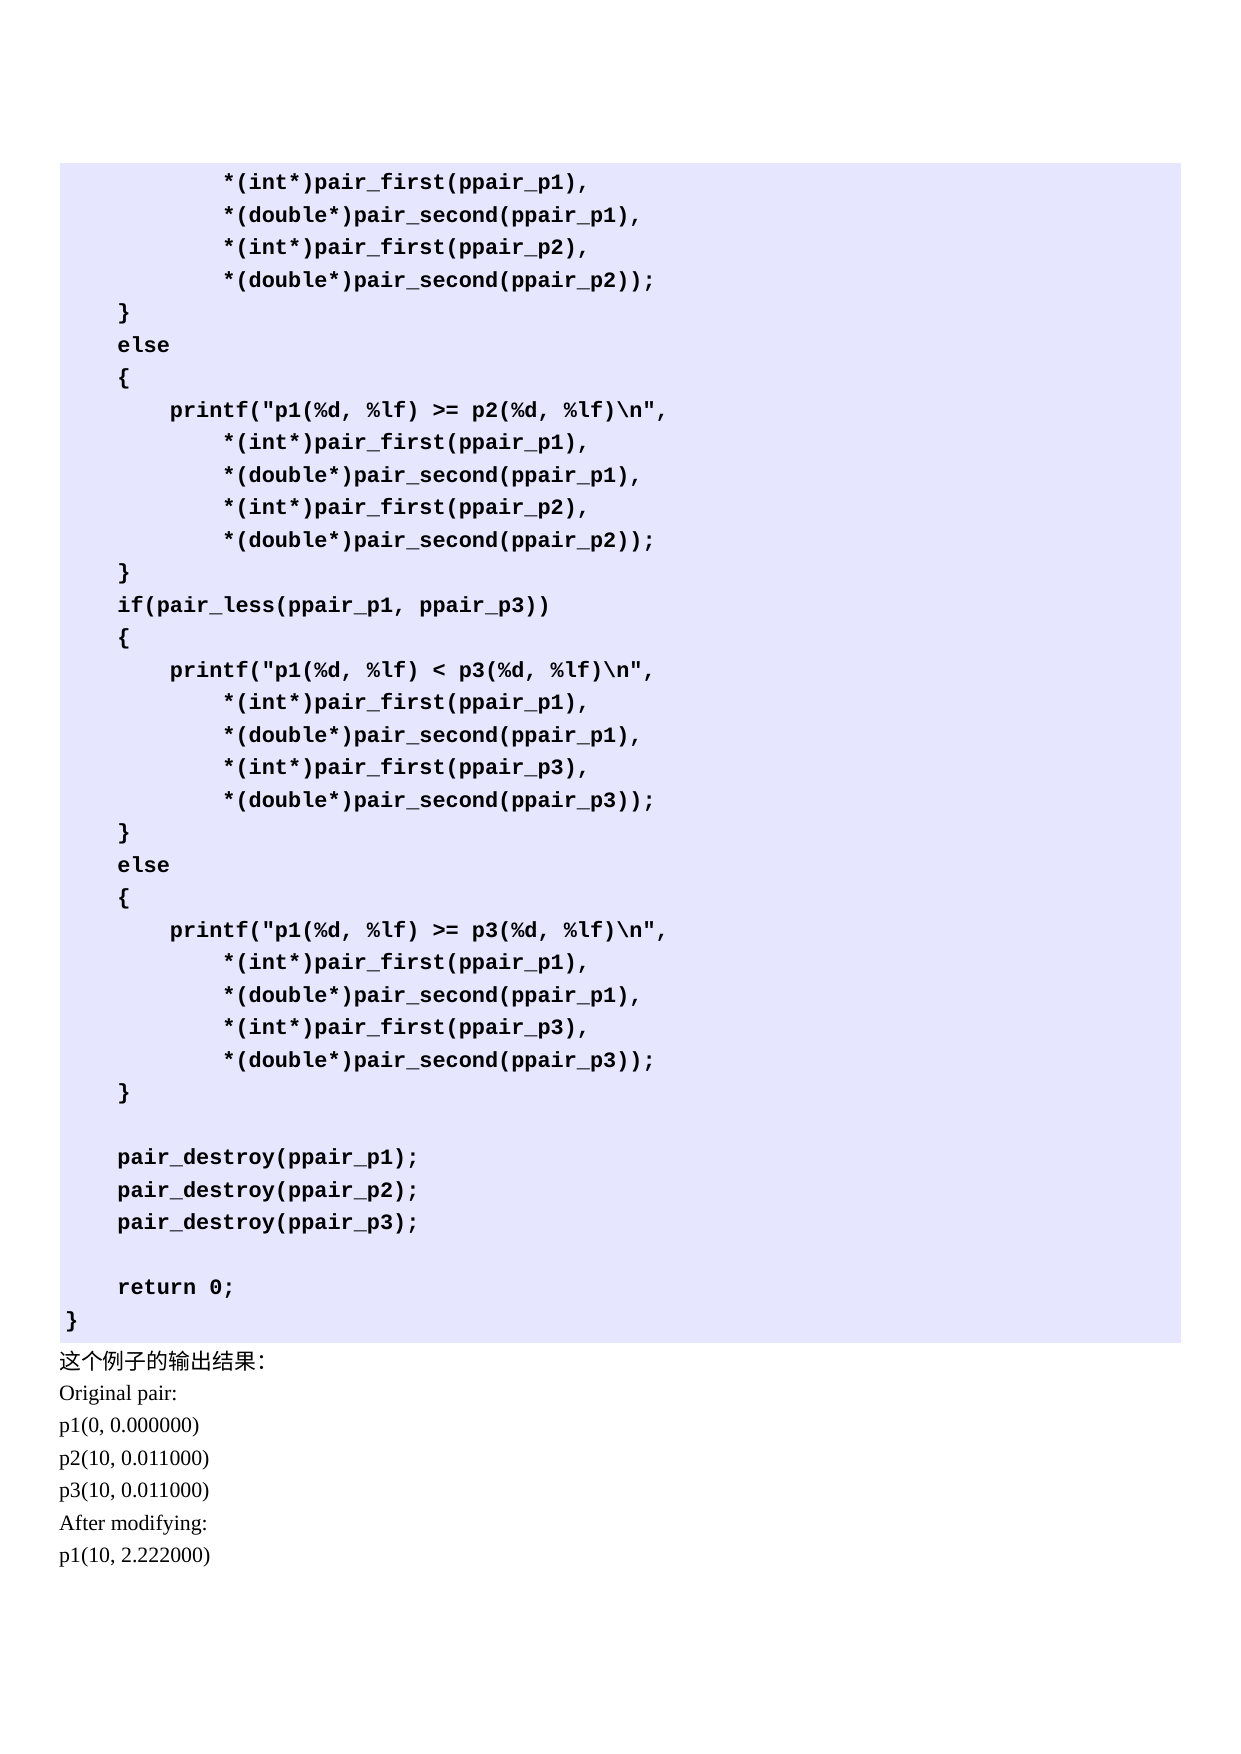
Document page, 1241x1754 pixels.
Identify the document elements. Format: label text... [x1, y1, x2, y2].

table_header *(int*)pair_first(ppair_p1), *(double*)pair_second(ppair_p1), *(int*)pair_first(ppair_p2), *(double*)pair_second(ppair_p2)); } else { printf("p1(%d, %lf) >= p2(%d, %lf)\n", *(int*)pair_first(ppair_p1), *(double*)pair_second(ppair_p1), *(int*)pair_first(ppair_p2), *(double*)pair_second(ppair_p2)); } if(pair_less(ppair_p1, ppair_p3)) { printf("p1(%d, %lf) < p3(%d, %lf)\n", *(int*)pair_first(ppair_p1), *(double*)pair_second(ppair_p1), *(int*)pair_first(ppair_p3), *(double*)pair_second(ppair_p3)); } else { printf("p1(%d, %lf) >= p3(%d, %lf)\n", *(int*)pair_first(ppair_p1), *(double*)pair_second(ppair_p1), *(int*)pair_first(ppair_p3), *(double*)pair_second(ppair_p3)); } pair_destroy(ppair_p1); pair_destroy(ppair_p2); pair_destroy(ppair_p3); return 0; } [60, 163, 1181, 1343]
text p1(10, 2.222000) [59, 1538, 1181, 1571]
text p1(0, 0.000000) [59, 1408, 1181, 1441]
text Original pair: [59, 1376, 1181, 1408]
text p3(10, 0.011000) [59, 1473, 1181, 1506]
text After modifying: [59, 1506, 1181, 1538]
text p2(10, 0.011000) [59, 1441, 1181, 1473]
text 这个例子的输出结果： [59, 1345, 1181, 1376]
